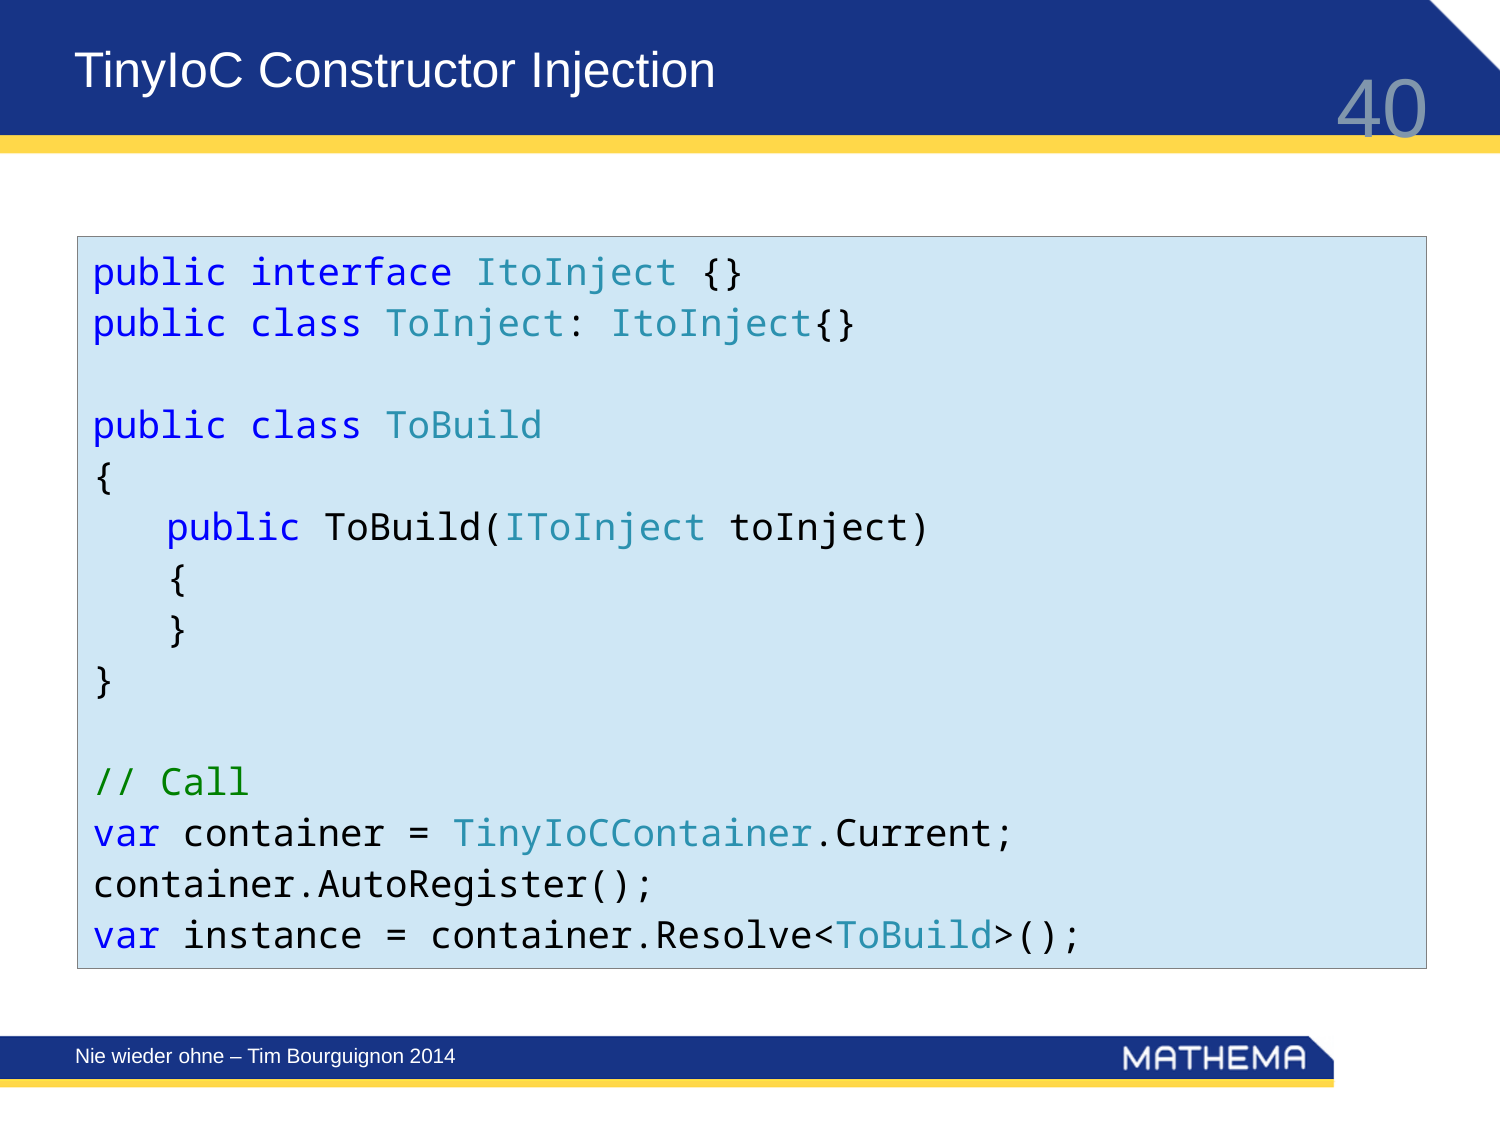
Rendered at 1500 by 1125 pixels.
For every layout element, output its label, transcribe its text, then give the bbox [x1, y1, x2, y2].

title TinyIoC Constructor Injection [73, 40, 1276, 100]
picture [0, 0, 1500, 1125]
text_box public interface ItoInject {} public class ToInject: ItoInject{} public class ToBuild { public ToBuild(IToInject toInject) { } } // Call var container = TinyIoCContainer.Current; container.AutoRegister(); var instance = container.Resolve<ToBuild>(); [77, 236, 1427, 969]
